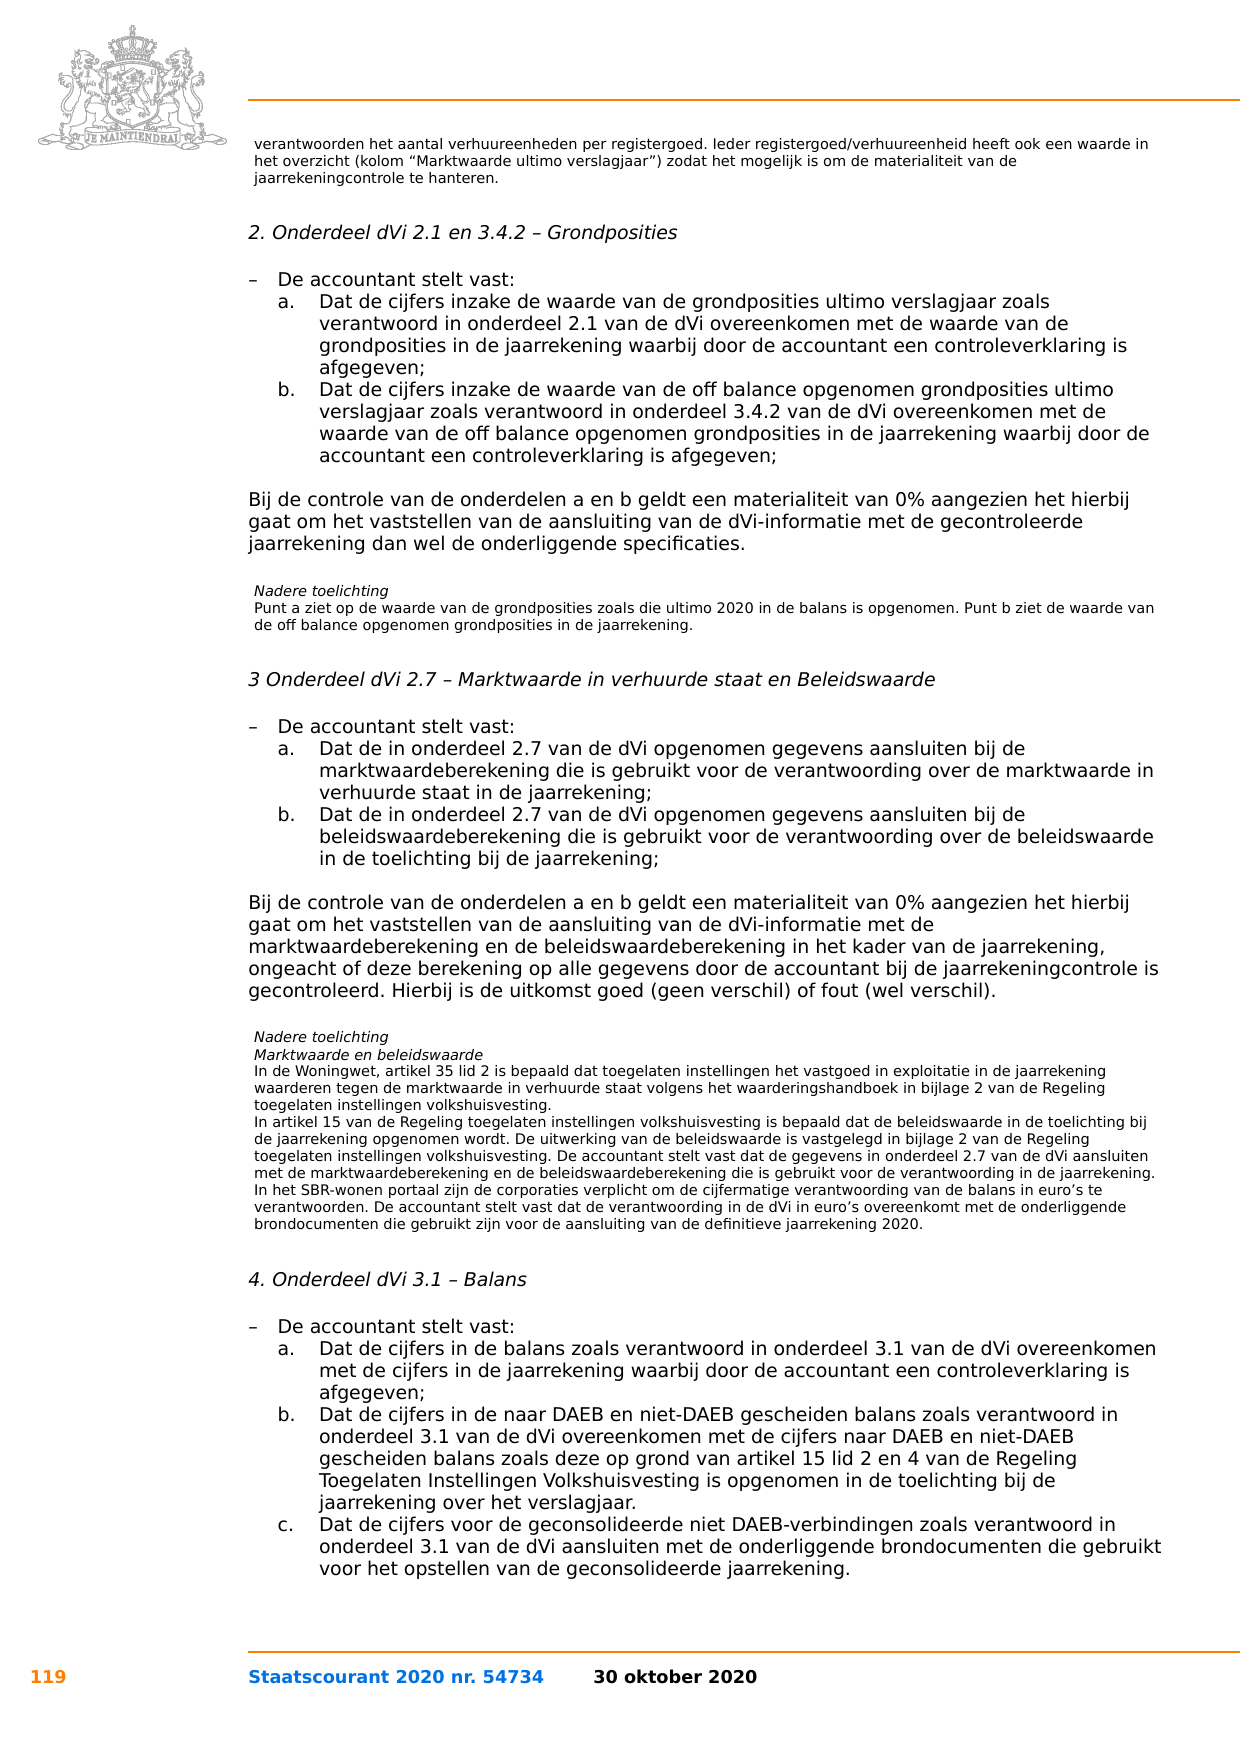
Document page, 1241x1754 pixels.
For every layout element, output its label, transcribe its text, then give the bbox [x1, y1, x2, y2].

text Bij de controle van de onderdelen a en b geldt een materialiteit van 0% aangezien het hierbij gaat om het vaststellen van de aansluiting van de dVi-informatie met de marktwaardeberekening en de beleidswaardeberekening in het kader van de jaarrekening, ongeacht of deze berekening op alle gegevens door de accountant bij de jaarrekeningcontrole is gecontroleerd. Hierbij is de uitkomst goed (geen verschil) of fout (wel verschil). [248, 892, 1163, 1002]
subtitle 3 Onderdeel dVi 2.7 – Marktwaarde in verhuurde staat en Beleidswaarde [248, 669, 1163, 691]
table_header Nadere toelichting Punt a ziet op de waarde van de grondposities zoals die ultimo 2020 in de balans is opgenomen. Punt b ziet de waarde van de off balance opgenomen grondposities in de jaarrekening. [249, 578, 1163, 638]
text b. Dat de in onderdeel 2.7 van de dVi opgenomen gegevens aansluiten bij de beleidswaardeberekening die is gebruikt voor de verantwoording over de beleidswaarde in de toelichting bij de jaarrekening; [277, 804, 1163, 870]
text a. Dat de cijfers in de balans zoals verantwoord in onderdeel 3.1 van de dVi overeenkomen met de cijfers in de jaarrekening waarbij door de accountant een controleverklaring is afgegeven; [277, 1338, 1163, 1404]
subtitle 2. Onderdeel dVi 2.1 en 3.4.2 – Grondposities [248, 222, 1163, 244]
table_header verantwoorden het aantal verhuureenheden per registergoed. Ieder registergoed/verhuureenheid heeft ook een waarde in het overzicht (kolom “Marktwaarde ultimo verslagjaar”) zodat het mogelijk is om de materialiteit van de jaarrekeningcontrole te hanteren. [249, 131, 1163, 191]
subtitle 4. Onderdeel dVi 3.1 – Balans [248, 1269, 1163, 1291]
text a. Dat de in onderdeel 2.7 van de dVi opgenomen gegevens aansluiten bij de marktwaardeberekening die is gebruikt voor de verantwoording over de marktwaarde in verhuurde staat in de jaarrekening; [277, 738, 1163, 804]
text b. Dat de cijfers inzake de waarde van de off balance opgenomen grondposities ultimo verslagjaar zoals verantwoord in onderdeel 3.4.2 van de dVi overeenkomen met de waarde van de off balance opgenomen grondposities in de jaarrekening waarbij door de accountant een controleverklaring is afgegeven; [277, 379, 1163, 467]
text a. Dat de cijfers inzake de waarde van de grondposities ultimo verslagjaar zoals verantwoord in onderdeel 2.1 van de dVi overeenkomen met de waarde van de grondposities in de jaarrekening waarbij door de accountant een controleverklaring is afgegeven; [277, 291, 1163, 379]
table_header Nadere toelichting Marktwaarde en beleidswaarde In de Woningwet, artikel 35 lid 2 is bepaald dat toegelaten instellingen het vastgoed in exploitatie in de jaarrekening waarderen tegen de marktwaarde in verhuurde staat volgens het waarderingshandboek in bijlage 2 van de Regeling toegelaten instellingen volkshuisvesting. In artikel 15 van de Regeling toegelaten instellingen volkshuisvesting is bepaald dat de beleidswaarde in de toelichting bij de jaarrekening opgenomen wordt. De uitwerking van de beleidswaarde is vastgelegd in bijlage 2 van de Regeling toegelaten instellingen volkshuisvesting. De accountant stelt vast dat de gegevens in onderdeel 2.7 van de dVi aansluiten met de marktwaardeberekening en de beleidswaardeberekening die is gebruikt voor de verantwoording in de jaarrekening. In het SBR-wonen portaal zijn de corporaties verplicht om de cijfermatige verantwoording van de balans in euro’s te verantwoorden. De accountant stelt vast dat de verantwoording in de dVi in euro’s overeenkomt met de onderliggende brondocumenten die gebruikt zijn voor de aansluiting van de definitieve jaarrekening 2020. [249, 1025, 1163, 1238]
text – De accountant stelt vast: [248, 716, 1163, 738]
text Bij de controle van de onderdelen a en b geldt een materialiteit van 0% aangezien het hierbij gaat om het vaststellen van de aansluiting van de dVi-informatie met de gecontroleerde jaarrekening dan wel de onderliggende specificaties. [248, 489, 1163, 555]
text – De accountant stelt vast: [248, 269, 1163, 291]
text b. Dat de cijfers in de naar DAEB en niet-DAEB gescheiden balans zoals verantwoord in onderdeel 3.1 van de dVi overeenkomen met de cijfers naar DAEB en niet-DAEB gescheiden balans zoals deze op grond van artikel 15 lid 2 en 4 van de Regeling Toegelaten Instellingen Volkshuisvesting is opgenomen in de toelichting bij de jaarrekening over het verslagjaar. [277, 1404, 1163, 1514]
text – De accountant stelt vast: [248, 1316, 1163, 1338]
text c. Dat de cijfers voor de geconsolideerde niet DAEB-verbindingen zoals verantwoord in onderdeel 3.1 van de dVi aansluiten met de onderliggende brondocumenten die gebruikt voor het opstellen van de geconsolideerde jaarrekening. [277, 1514, 1163, 1579]
picture [38, 25, 227, 150]
